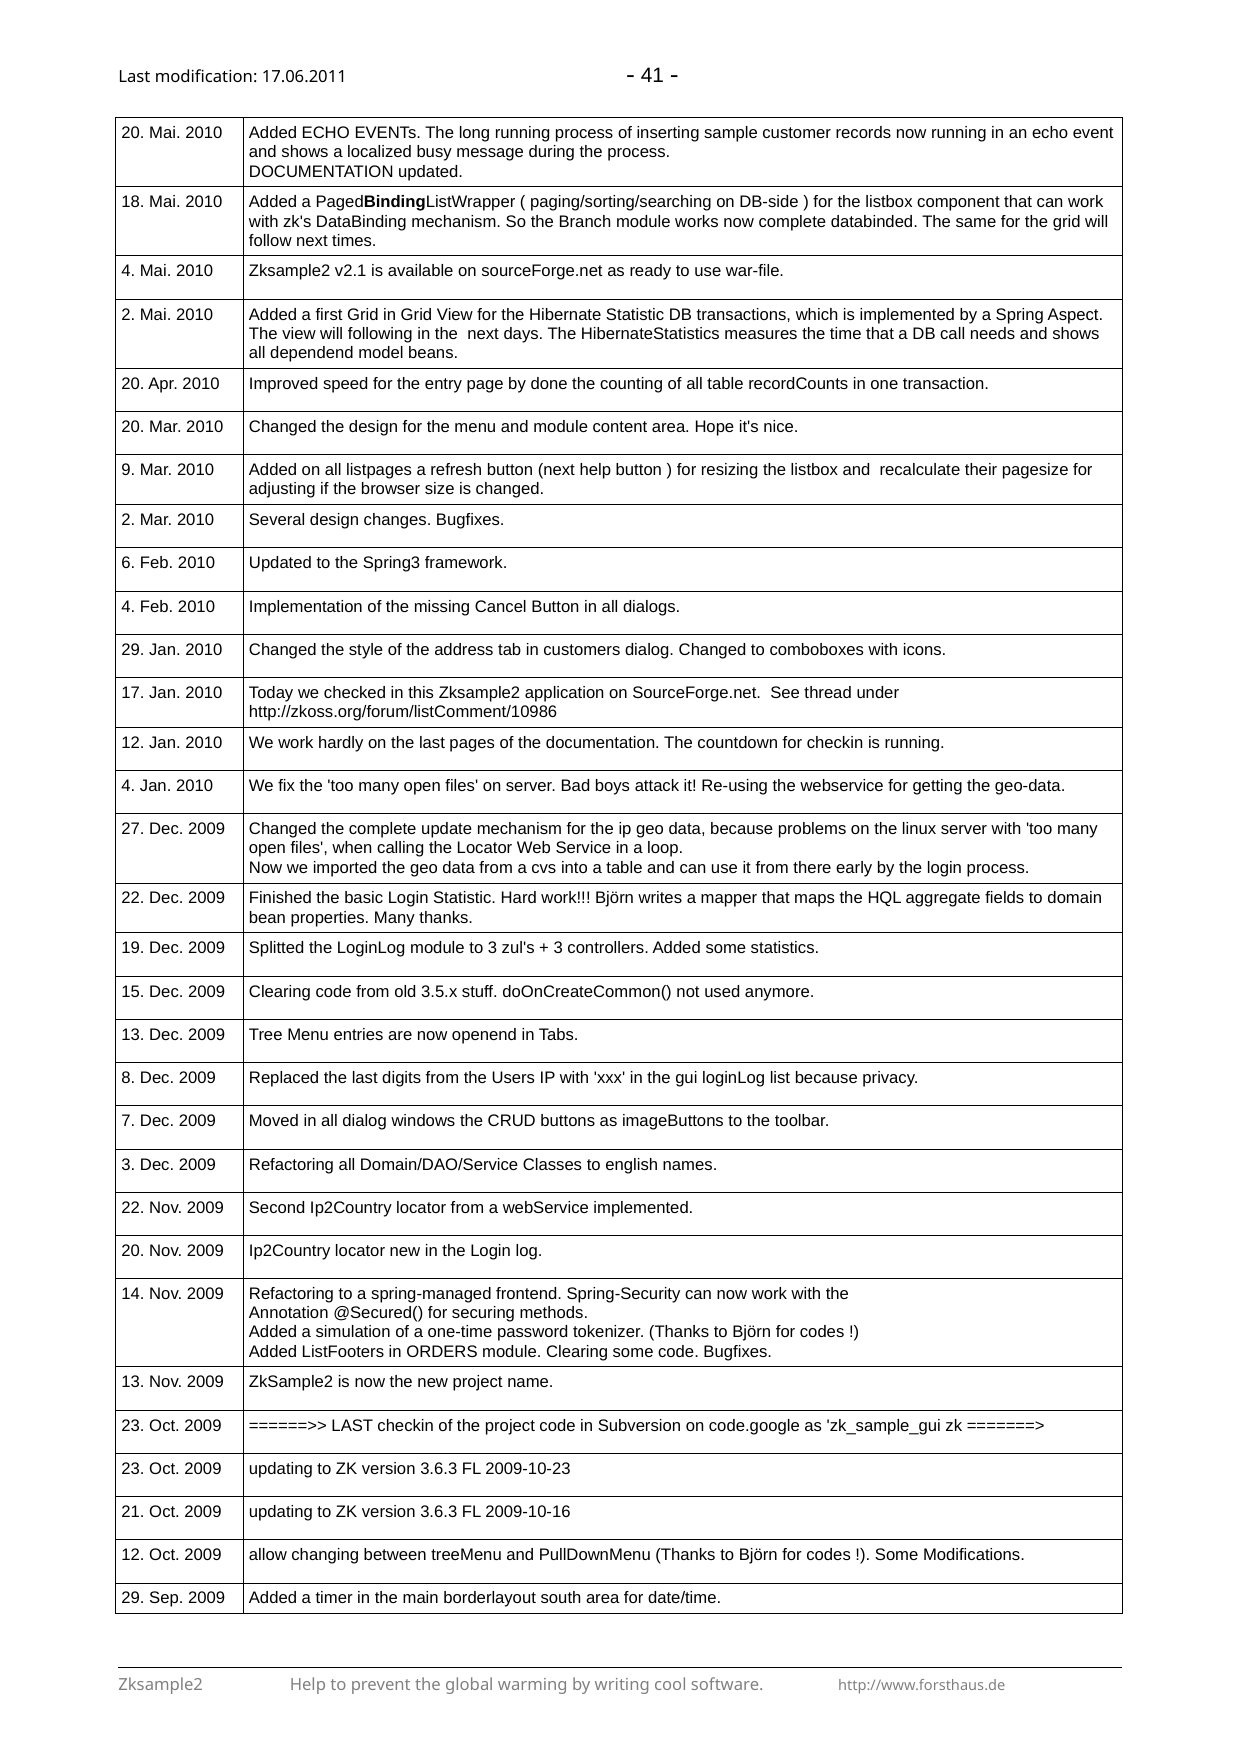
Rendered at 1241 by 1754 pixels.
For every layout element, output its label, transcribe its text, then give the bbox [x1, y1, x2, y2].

table_cell Implementation of the missing Cancel Button in all dialogs. [244, 592, 1122, 634]
table_cell Changed the complete update mechanism for the ip geo data, because problems on the linux server with 'too many open files', when calling the Locator Web Service in a loop. Now we imported the geo data from a cvs into a table and can use it from there early by the login process. [244, 814, 1122, 882]
table_cell 14. Nov. 2009 [116, 1279, 243, 1366]
table_cell updating to ZK version 3.6.3 FL 2009-10-16 [244, 1497, 1122, 1539]
table_cell ======>> LAST checkin of the project code in Subversion on code.google as 'zk_sample_gui zk =======> [244, 1411, 1122, 1453]
table_cell Moved in all dialog windows the CRUD buttons as imageButtons to the toolbar. [244, 1106, 1122, 1148]
table_cell 8. Dez. 2009 [116, 1063, 243, 1105]
table_cell Added a first Grid in Grid View for the Hibernate Statistic DB transactions, which is implemented by a Spring Aspect. The view will following in the next days. The HibernateStatistics measures the time that a DB call needs and shows all dependend model beans. [244, 300, 1122, 368]
table_cell Added ECHO EVENTs. The long running process of inserting sample customer records now running in an echo event and shows a localized busy message during the process. DOCUMENTATION updated. [244, 118, 1122, 186]
table_cell 23. Okt. 2009 [116, 1454, 243, 1496]
table_cell 12. Jan. 2010 [116, 728, 243, 770]
table_cell Replaced the last digits from the Users IP with 'xxx' in the gui loginLog list because privacy. [244, 1063, 1122, 1105]
table_cell 4. Jan. 2010 [116, 771, 243, 813]
table_cell Changed the design for the menu and module content area. Hope it's nice. [244, 412, 1122, 454]
table_cell 2. Mar. 2010 [116, 505, 243, 547]
table_cell 4. Mai. 2010 [116, 256, 243, 299]
table_cell 15. Dez. 2009 [116, 977, 243, 1019]
table_cell Tree Menu entries are now openend in Tabs. [244, 1020, 1122, 1062]
table_cell 27. Dez. 2009 [116, 814, 243, 882]
table_cell Ip2Country locator new in the Login log. [244, 1236, 1122, 1278]
table_cell Added a timer in the main borderlayout south area for date/time. [244, 1584, 1122, 1613]
table_cell Refactoring all Domain/DAO/Service Classes to english names. [244, 1150, 1122, 1192]
table_cell Added on all listpages a refresh button (next help button ) for resizing the listbox and recalculate their pagesize for adjusting if the browser size is changed. [244, 455, 1122, 504]
table_cell 20. Mai. 2010 [116, 118, 243, 186]
table_cell allow changing between treeMenu and PullDownMenu (Thanks to Björn for codes !). Some Modifications. [244, 1540, 1122, 1582]
table_cell We fix the 'too many open files' on server. Bad boys attack it! Re-using the webservice for getting the geo-data. [244, 771, 1122, 813]
table_cell 7. Dez. 2009 [116, 1106, 243, 1148]
table_cell 17. Jan. 2010 [116, 678, 243, 727]
table_cell Clearing code from old 3.5.x stuff. doOnCreateCommon() not used anymore. [244, 977, 1122, 1019]
table_cell 19. Dez. 2009 [116, 933, 243, 976]
table_cell 18. Mai. 2010 [116, 187, 243, 255]
table_cell ZkSample2 is now the new project name. [244, 1367, 1122, 1409]
table_cell 6. Feb. 2010 [116, 548, 243, 591]
table_cell 29. Sep. 2009 [116, 1584, 243, 1613]
table_cell 2. Mai. 2010 [116, 300, 243, 368]
table_cell Improved speed for the entry page by done the counting of all table recordCounts in one transaction. [244, 369, 1122, 411]
table_cell 22. Dez. 2009 [116, 884, 243, 932]
table_cell Splitted the LoginLog module to 3 zul's + 3 controllers. Added some statistics. [244, 933, 1122, 976]
table_cell 20. Nov. 2009 [116, 1236, 243, 1278]
table_cell Several design changes. Bugfixes. [244, 505, 1122, 547]
table_cell Updated to the Spring3 framework. [244, 548, 1122, 591]
table_cell Second Ip2Country locator from a webService implemented. [244, 1193, 1122, 1235]
table_cell 13. Nov. 2009 [116, 1367, 243, 1409]
table_cell Refactoring to a spring-managed frontend. Spring-Security can now work with the Annotation @Secured() for securing methods. Added a simulation of a one-time password tokenizer. (Thanks to Björn for codes !) Added ListFooters in ORDERS module. Clearing some code. Bugfixes. [244, 1279, 1122, 1366]
table_cell 29. Jan. 2010 [116, 635, 243, 677]
table_cell 3. Dez. 2009 [116, 1150, 243, 1192]
table_cell 22. Nov. 2009 [116, 1193, 243, 1235]
table_cell Added a PagedBindingListWrapper ( paging/sorting/searching on DB-side ) for the listbox component that can work with zk's DataBinding mechanism. So the Branch module works now complete databinded. The same for the grid will follow next times. [244, 187, 1122, 255]
table_cell 23. Okt. 2009 [116, 1411, 243, 1453]
table_cell Zksample2 v2.1 is available on sourceForge.net as ready to use war-file. [244, 256, 1122, 299]
table_cell 21. Okt. 2009 [116, 1497, 243, 1539]
table_cell updating to ZK version 3.6.3 FL 2009-10-23 [244, 1454, 1122, 1496]
table_cell Changed the style of the address tab in customers dialog. Changed to comboboxes with icons. [244, 635, 1122, 677]
table_cell 13. Dez. 2009 [116, 1020, 243, 1062]
table_cell Today we checked in this Zksample2 application on SourceForge.net. See thread under http://zkoss.org/forum/listComment/10986 [244, 678, 1122, 727]
table_cell 20. Apr. 2010 [116, 369, 243, 411]
table_cell 4. Feb. 2010 [116, 592, 243, 634]
table_cell Finished the basic Login Statistic. Hard work!!! Björn writes a mapper that maps the HQL aggregate fields to domain bean properties. Many thanks. [244, 884, 1122, 932]
table_cell We work hardly on the last pages of the documentation. The countdown for checkin is running. [244, 728, 1122, 770]
table_cell 12. Okt. 2009 [116, 1540, 243, 1582]
table_cell 9. Mar. 2010 [116, 455, 243, 504]
table_cell 20. Mar. 2010 [116, 412, 243, 454]
